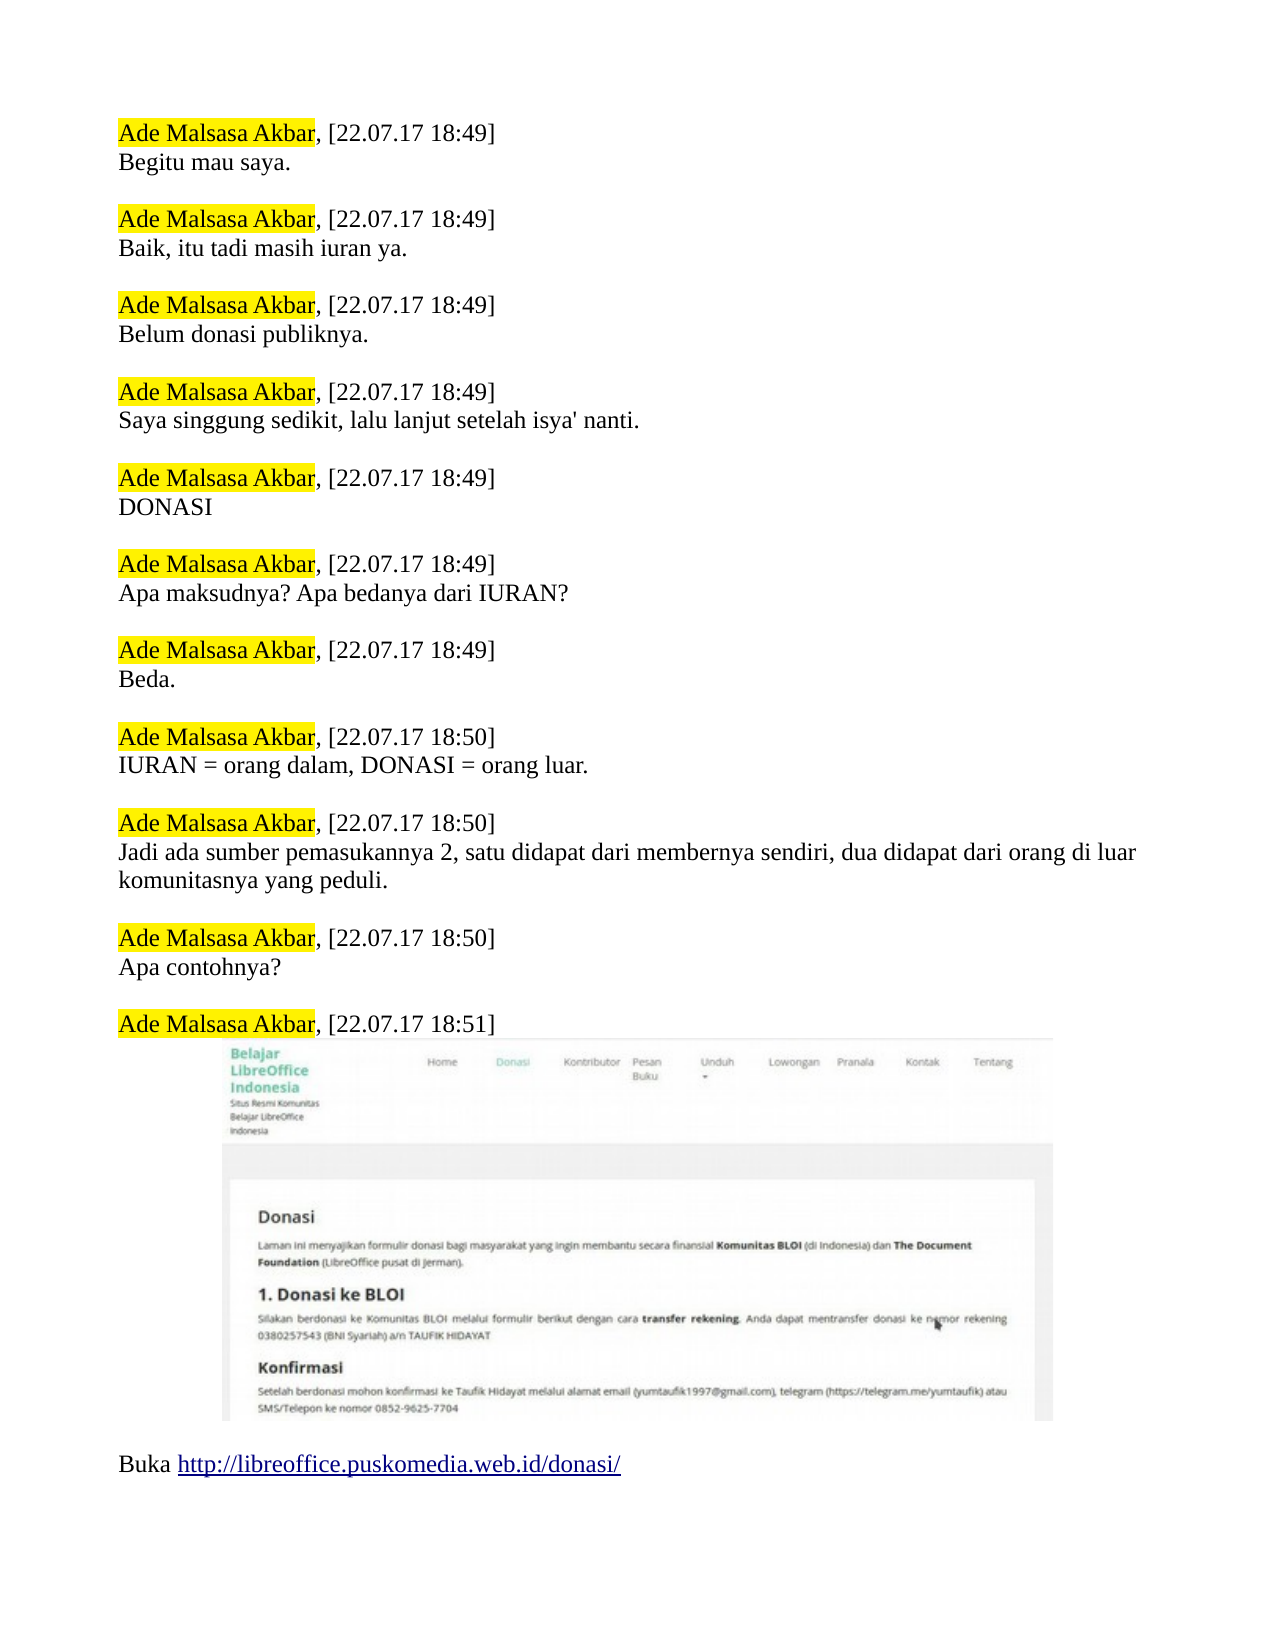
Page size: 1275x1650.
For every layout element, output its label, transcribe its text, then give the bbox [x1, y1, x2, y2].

picture [222, 1038, 1054, 1421]
text Ade Malsasa Akbar, [22.07.17 18:50] [118, 808, 1157, 837]
text Ade Malsasa Akbar, [22.07.17 18:49] [118, 118, 1157, 147]
text Baik, itu tadi masih iuran ya. [118, 233, 1157, 262]
text Ade Malsasa Akbar, [22.07.17 18:49] [118, 463, 1157, 492]
text Belum donasi publiknya. [118, 319, 1157, 348]
text Apa maksudnya? Apa bedanya dari IURAN? [118, 578, 1157, 607]
text Jadi ada sumber pemasukannya 2, satu didapat dari membernya sendiri, dua didapat dari orang di luar komunitasnya yang peduli. [118, 837, 1157, 894]
text Ade Malsasa Akbar, [22.07.17 18:50] [118, 923, 1157, 952]
text Ade Malsasa Akbar, [22.07.17 18:49] [118, 636, 1157, 664]
text Saya singgung sedikit, lalu lanjut setelah isya' nanti. [118, 406, 1157, 434]
text IURAN = orang dalam, DONASI = orang luar. [118, 751, 1157, 779]
text Ade Malsasa Akbar, [22.07.17 18:51] [118, 1009, 1157, 1038]
text Ade Malsasa Akbar, [22.07.17 18:49] [118, 204, 1157, 233]
text DONASI [118, 492, 1157, 521]
text Ade Malsasa Akbar, [22.07.17 18:50] [118, 722, 1157, 751]
text Buka http://libreoffice.puskomedia.web.id/donasi/ [118, 1449, 1157, 1478]
text Ade Malsasa Akbar, [22.07.17 18:49] [118, 377, 1157, 406]
text Ade Malsasa Akbar, [22.07.17 18:49] [118, 549, 1157, 578]
text Begitu mau saya. [118, 147, 1157, 176]
text Beda. [118, 664, 1157, 693]
text Apa contohnya? [118, 952, 1157, 981]
text Ade Malsasa Akbar, [22.07.17 18:49] [118, 291, 1157, 319]
